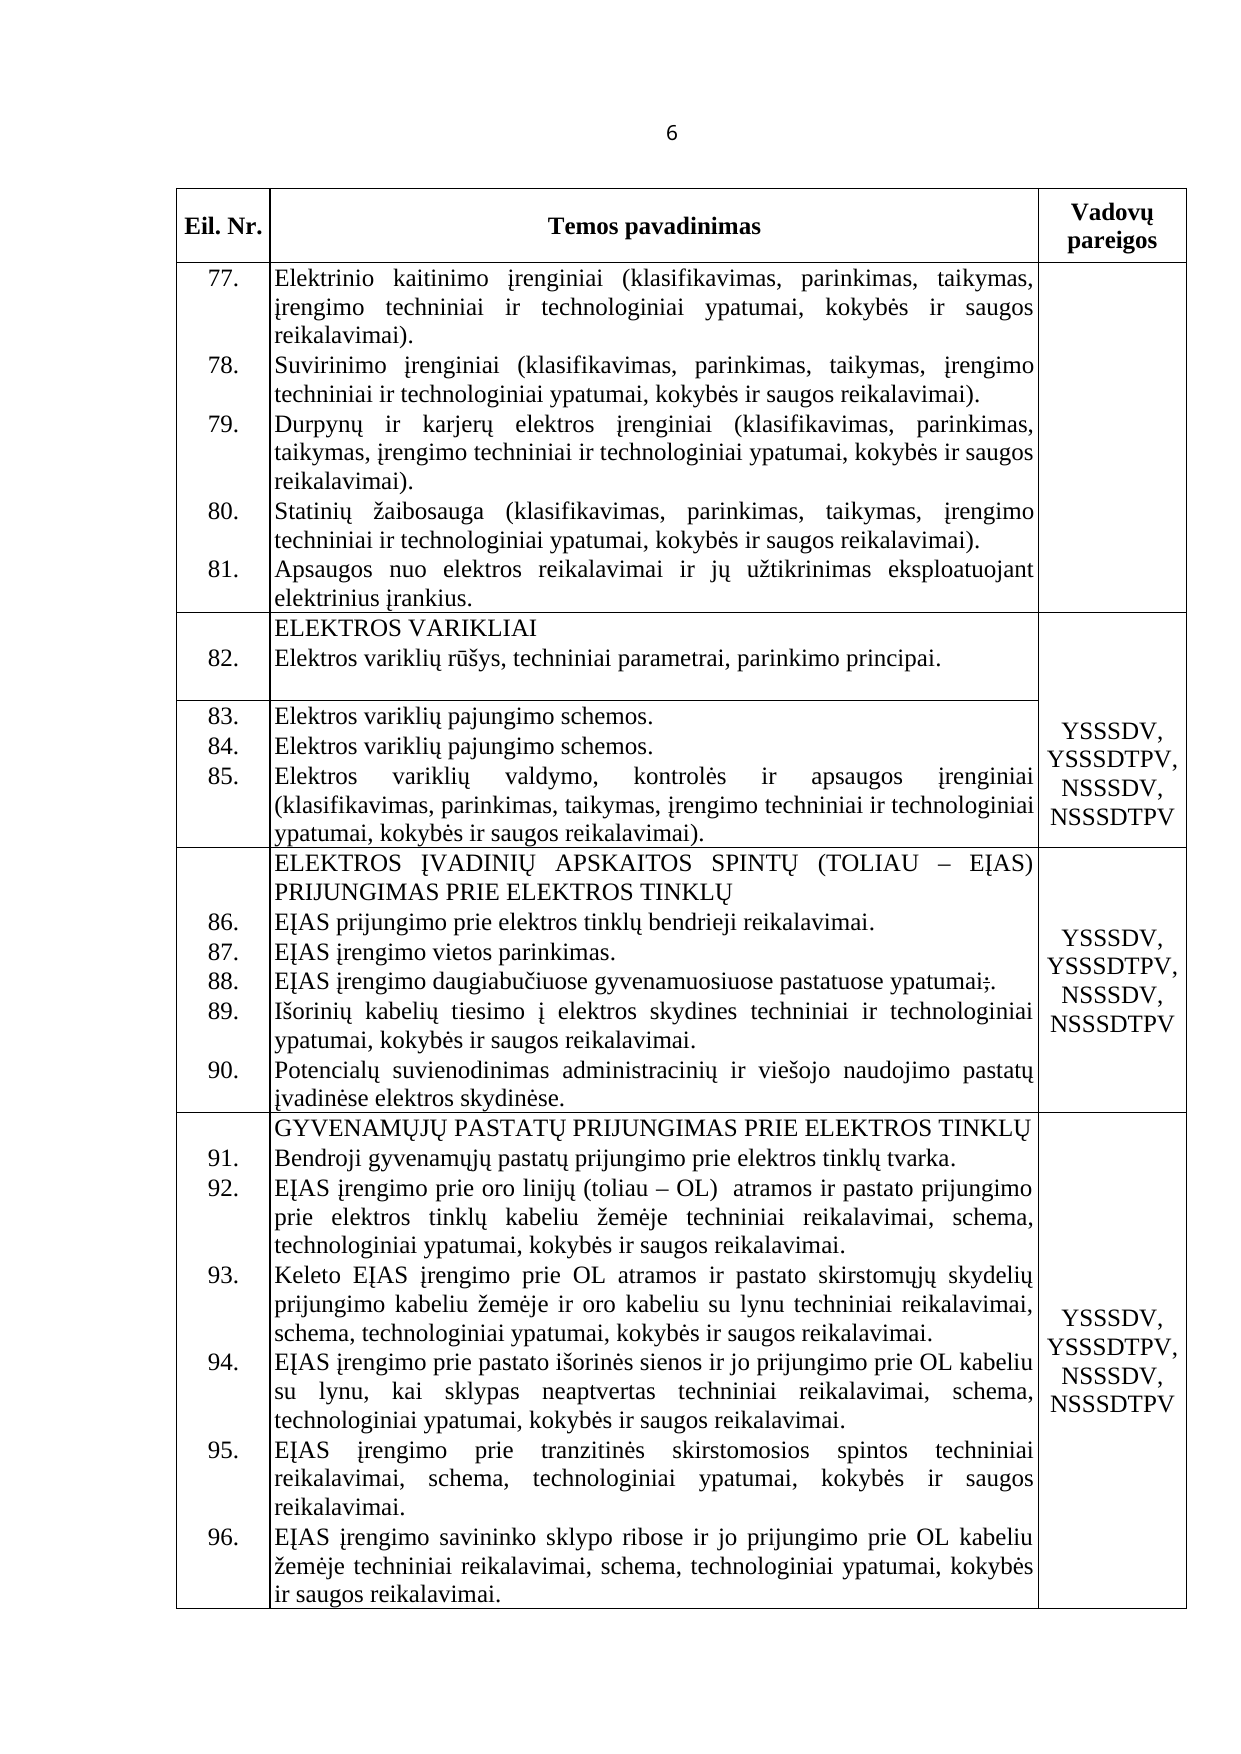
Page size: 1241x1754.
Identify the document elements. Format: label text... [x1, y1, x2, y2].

table_cell EĮAS įrengimo prie tranzitinės skirstomosios spintos techniniai reikalavimai, schema, technologiniai ypatumai, kokybės ir saugos reikalavimai. [271, 1434, 1038, 1521]
table_cell [177, 848, 269, 906]
table_cell Durpynų ir karjerų elektros įrenginiai (klasifikavimas, parinkimas, taikymas, įrengimo techniniai ir technologiniai ypatumai, kokybės ir saugos reikalavimai). [271, 408, 1038, 495]
table_cell 81. [177, 554, 269, 612]
table_cell Elektros variklių rūšys, techniniai parametrai, parinkimo principai. [271, 642, 1038, 700]
table_cell 78. [177, 349, 269, 408]
table_cell 93. [177, 1259, 269, 1346]
table_cell EĮAS įrengimo prie oro linijų (toliau – OL) atramos ir pastato prijungimo prie elektros tinklų kabeliu žemėje techniniai reikalavimai, schema, technologiniai ypatumai, kokybės ir saugos reikalavimai. [271, 1172, 1038, 1259]
table_cell Apsaugos nuo elektros reikalavimai ir jų užtikrinimas eksploatuojant elektrinius įrankius. [271, 554, 1038, 612]
table_header Vadovų pareigos [1039, 189, 1186, 262]
table_header Eil. Nr. [177, 189, 269, 262]
table_cell Suvirinimo įrenginiai (klasifikavimas, parinkimas, taikymas, įrengimo techniniai ir technologiniai ypatumai, kokybės ir saugos reikalavimai). [271, 349, 1038, 408]
table_cell YSSSDV, YSSSDTPV, NSSSDV, NSSSDTPV [1039, 613, 1186, 847]
table_cell EĮAS įrengimo vietos parinkimas. [271, 936, 1038, 965]
table_cell 94. [177, 1346, 269, 1434]
table_cell 77. [177, 263, 269, 349]
table_cell 85. [177, 760, 269, 847]
table_cell Elektros variklių pajungimo schemos. [271, 730, 1038, 760]
table_cell 86. [177, 906, 269, 936]
table_cell 90. [177, 1054, 269, 1112]
table_cell EĮAS įrengimo savininko sklypo ribose ir jo prijungimo prie OL kabeliu žemėje techniniai reikalavimai, schema, technologiniai ypatumai, kokybės ir saugos reikalavimai. [271, 1521, 1038, 1608]
table_cell 95. [177, 1434, 269, 1521]
table_cell Elektros variklių valdymo, kontrolės ir apsaugos įrenginiai (klasifikavimas, parinkimas, taikymas, įrengimo techniniai ir technologiniai ypatumai, kokybės ir saugos reikalavimai). [271, 760, 1038, 847]
table_cell Statinių žaibosauga (klasifikavimas, parinkimas, taikymas, įrengimo techniniai ir technologiniai ypatumai, kokybės ir saugos reikalavimai). [271, 495, 1038, 553]
table_cell 80. [177, 495, 269, 553]
table_cell 89. [177, 995, 269, 1054]
table_cell 82. [177, 642, 269, 700]
table_cell [177, 613, 269, 642]
table_cell 91. [177, 1142, 269, 1172]
table_cell YSSSDV, YSSSDTPV, NSSSDV, NSSSDTPV [1039, 1113, 1186, 1608]
table_cell Išorinių kabelių tiesimo į elektros skydines techniniai ir technologiniai ypatumai, kokybės ir saugos reikalavimai. [271, 995, 1038, 1054]
table_cell Bendroji gyvenamųjų pastatų prijungimo prie elektros tinklų tvarka. [271, 1142, 1038, 1172]
table_cell 84. [177, 730, 269, 760]
table_header Temos pavadinimas [271, 189, 1038, 262]
table_cell 87. [177, 936, 269, 965]
table_cell 83. [177, 701, 269, 730]
table_cell 92. [177, 1172, 269, 1259]
table_cell Potencialų suvienodinimas administracinių ir viešojo naudojimo pastatų įvadinėse elektros skydinėse. [271, 1054, 1038, 1112]
table_cell ELEKTROS ĮVADINIŲ APSKAITOS SPINTŲ (TOLIAU – EĮAS) PRIJUNGIMAS PRIE ELEKTROS TINKLŲ [271, 848, 1038, 906]
table_cell EĮAS įrengimo prie pastato išorinės sienos ir jo prijungimo prie OL kabeliu su lynu, kai sklypas neaptvertas techniniai reikalavimai, schema, technologiniai ypatumai, kokybės ir saugos reikalavimai. [271, 1346, 1038, 1434]
table_cell YSSSDV, YSSSDTPV, NSSSDV, NSSSDTPV [1039, 848, 1186, 1112]
table_cell ELEKTROS VARIKLIAI [271, 613, 1038, 642]
table_cell GYVENAMŲJŲ PASTATŲ PRIJUNGIMAS PRIE ELEKTROS TINKLŲ [271, 1113, 1038, 1142]
table_cell [177, 1113, 269, 1142]
table_cell Elektros variklių pajungimo schemos. [271, 701, 1038, 730]
table_cell [1039, 263, 1186, 612]
table_cell Keleto EĮAS įrengimo prie OL atramos ir pastato skirstomųjų skydelių prijungimo kabeliu žemėje ir oro kabeliu su lynu techniniai reikalavimai, schema, technologiniai ypatumai, kokybės ir saugos reikalavimai. [271, 1259, 1038, 1346]
table_cell 79. [177, 408, 269, 495]
table_cell 96. [177, 1521, 269, 1608]
table_cell Elektrinio kaitinimo įrenginiai (klasifikavimas, parinkimas, taikymas, įrengimo techniniai ir technologiniai ypatumai, kokybės ir saugos reikalavimai). [271, 263, 1038, 349]
table_cell EĮAS prijungimo prie elektros tinklų bendrieji reikalavimai. [271, 906, 1038, 936]
table_cell 88. [177, 965, 269, 995]
table_cell EĮAS įrengimo daugiabučiuose gyvenamuosiuose pastatuose ypatumai;. [271, 965, 1038, 995]
